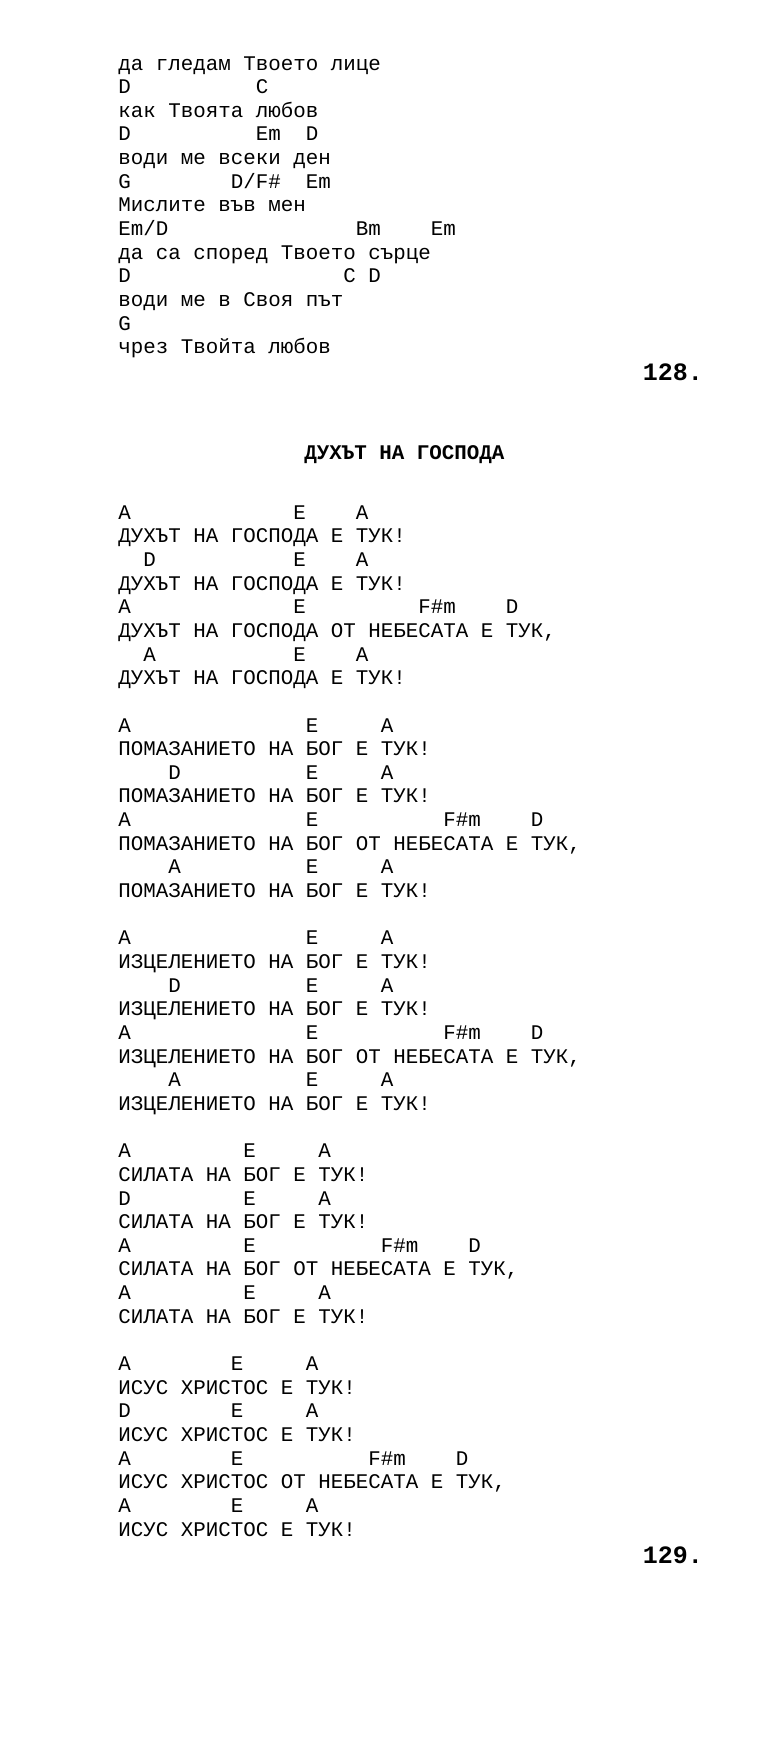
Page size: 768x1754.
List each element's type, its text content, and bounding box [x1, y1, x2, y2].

text СИЛАТА НА БОГ Е ТУК! [118, 1164, 702, 1187]
text ПОМАЗАНИЕТО НА БОГ Е ТУК! [118, 738, 702, 762]
text ДУХЪТ НА ГОСПОДА ОТ НЕБЕСАТА Е ТУК, [118, 620, 702, 644]
text A E A [118, 927, 702, 951]
text Мислите във мен [118, 194, 702, 218]
text СИЛАТА НА БОГ ОТ НЕБЕСАТА Е ТУК, [118, 1258, 702, 1282]
text A E A [118, 644, 702, 667]
text води ме в Своя път [118, 289, 702, 313]
text ПОМАЗАНИЕТО НА БОГ ОТ НЕБЕСАТА Е ТУК, [118, 833, 702, 856]
text A E A [118, 714, 702, 738]
text A E F#m D [118, 809, 702, 833]
text да гледам Твоето лице [118, 52, 702, 76]
text A E F#m D [118, 1235, 702, 1258]
text ИЗЦЕЛЕНИЕТО НА БОГ Е ТУК! [118, 951, 702, 975]
text G D/F# Em [118, 171, 702, 194]
text СИЛАТА НА БОГ Е ТУК! [118, 1211, 702, 1235]
text A E F#m D [118, 596, 702, 620]
text чрез Твойта любов [118, 336, 702, 360]
text ИСУС ХРИСТОС ОТ НЕБЕСАТА Е ТУК, [118, 1471, 702, 1495]
text D E A [118, 975, 702, 998]
text D C D [118, 265, 702, 289]
text ДУХЪТ НА ГОСПОДА Е ТУК! [118, 573, 702, 596]
text D E A [118, 762, 702, 786]
text ИСУС ХРИСТОС Е ТУК! [118, 1424, 702, 1448]
text A E A [118, 1495, 702, 1518]
text A E A [118, 1140, 702, 1164]
text ИСУС ХРИСТОС Е ТУК! [118, 1377, 702, 1400]
text ИЗЦЕЛЕНИЕТО НА БОГ Е ТУК! [118, 1093, 702, 1117]
text A E F#m D [118, 1022, 702, 1046]
text D C [118, 76, 702, 100]
text A E A [118, 1069, 702, 1093]
text ПОМАЗАНИЕТО НА БОГ Е ТУК! [118, 880, 702, 904]
text ДУХЪТ НА ГОСПОДА Е ТУК! [118, 525, 702, 549]
text D Em D [118, 123, 702, 147]
text D E A [118, 1187, 702, 1211]
text A E A [118, 502, 702, 525]
text G [118, 313, 702, 336]
text ИСУС ХРИСТОС Е ТУК! [118, 1518, 702, 1542]
text води ме всеки ден [118, 147, 702, 171]
text D E A [118, 549, 702, 573]
text ИЗЦЕЛЕНИЕТО НА БОГ ОТ НЕБЕСАТА Е ТУК, [118, 1046, 702, 1069]
text A E A [118, 1353, 702, 1377]
text СИЛАТА НА БОГ Е ТУК! [118, 1306, 702, 1329]
text A E F#m D [118, 1448, 702, 1471]
text ИЗЦЕЛЕНИЕТО НА БОГ Е ТУК! [118, 998, 702, 1022]
text как Твоята любов [118, 100, 702, 123]
text ДУХЪТ НА ГОСПОДА Е ТУК! [118, 667, 702, 691]
text ПОМАЗАНИЕТО НА БОГ Е ТУК! [118, 786, 702, 809]
text A E A [118, 1282, 702, 1306]
text Em/D Bm Em [118, 218, 702, 242]
text да са според Твоето сърце [118, 242, 702, 265]
subtitle ДУХЪТ НА ГОСПОДА [118, 442, 702, 466]
text D E A [118, 1400, 702, 1424]
text A E A [118, 856, 702, 880]
